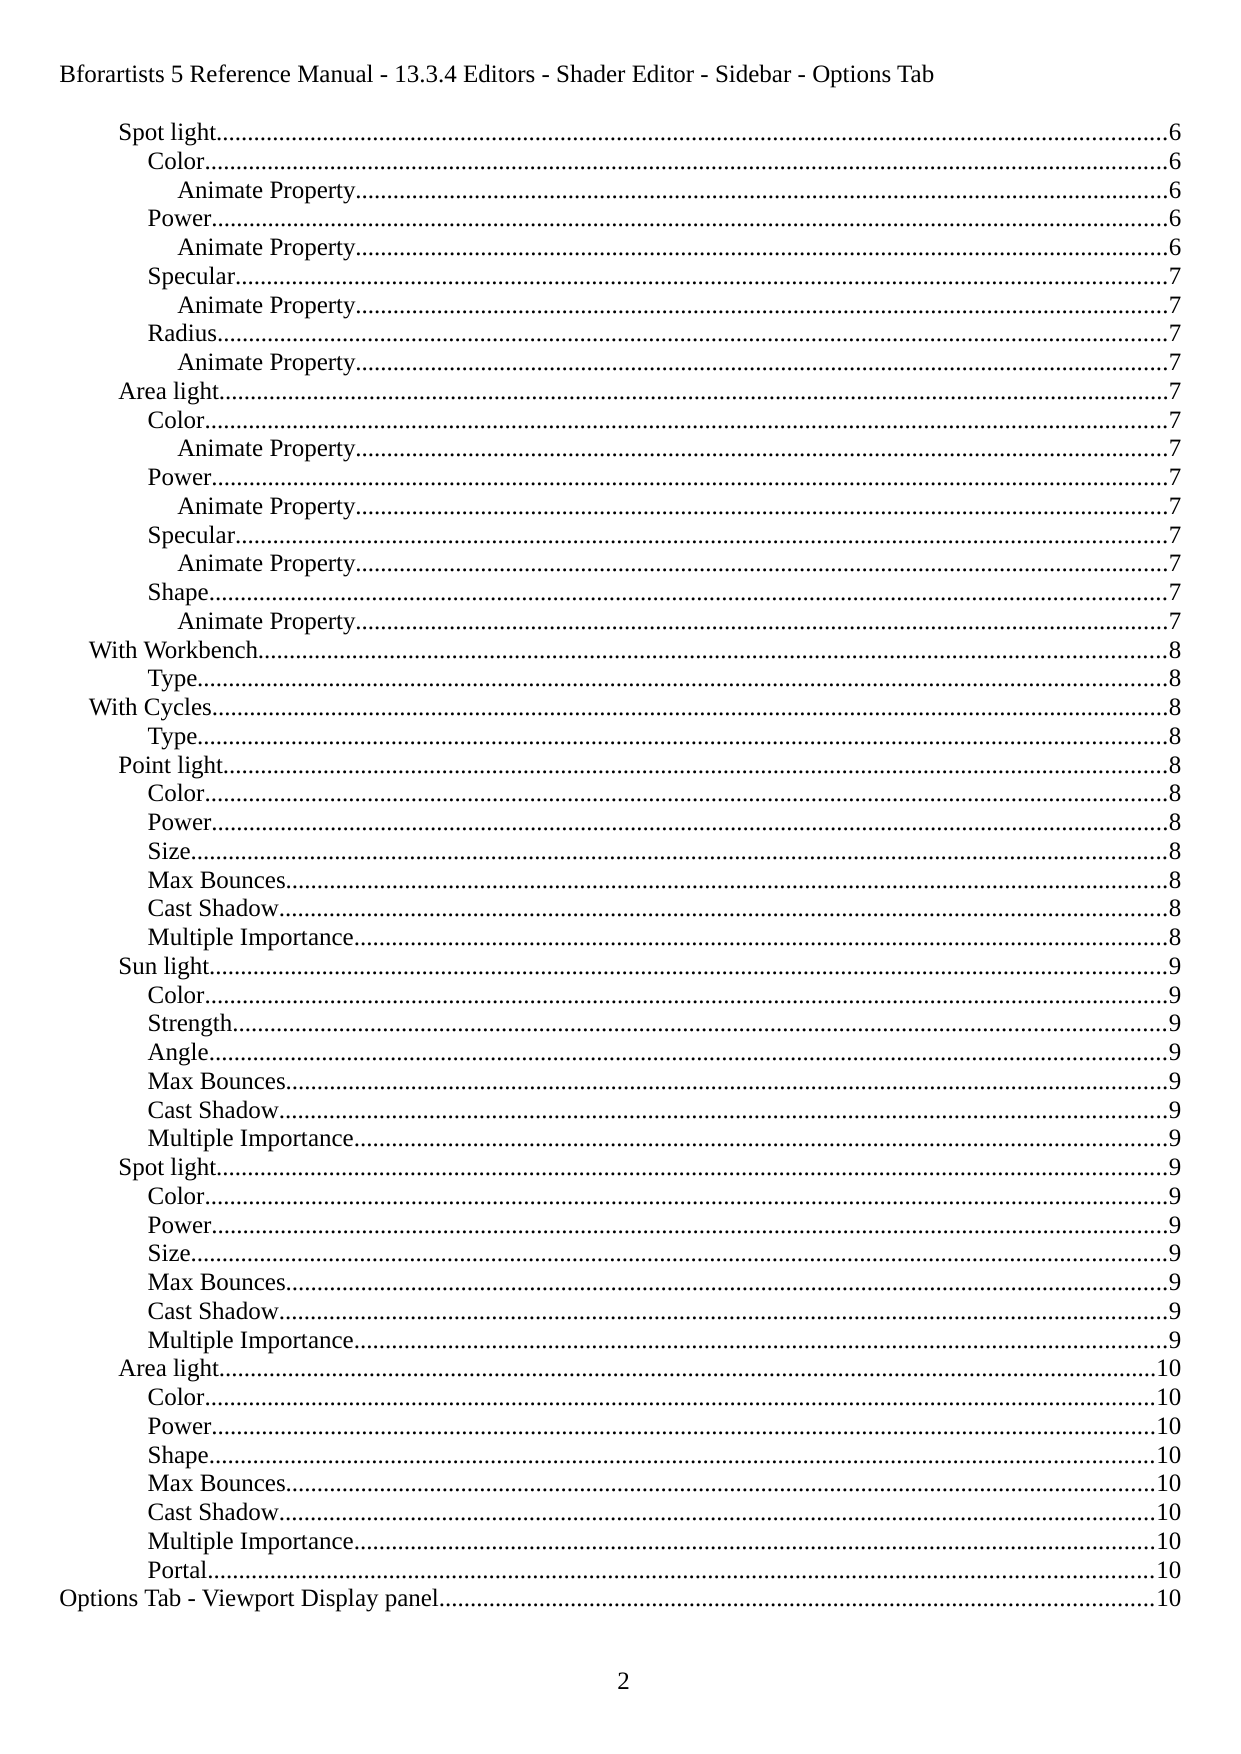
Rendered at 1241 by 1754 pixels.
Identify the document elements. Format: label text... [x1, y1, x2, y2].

text Power 10 [147, 1411, 1181, 1440]
text Specular 7 [147, 261, 1181, 290]
text Specular 7 [147, 520, 1181, 548]
text Point light 8 [118, 750, 1181, 778]
text Spot light 6 [118, 117, 1181, 146]
text Animate Property 7 [177, 548, 1181, 577]
text Area light 7 [118, 376, 1181, 405]
text Spot light 9 [118, 1152, 1181, 1181]
text Shape 7 [147, 577, 1181, 606]
text Power 9 [147, 1210, 1181, 1238]
text Max Bounces 9 [147, 1066, 1181, 1095]
text Power 6 [147, 203, 1181, 232]
text Shape 10 [147, 1440, 1181, 1468]
text Color 9 [147, 1181, 1181, 1210]
text Size 9 [147, 1238, 1181, 1267]
text Multiple Importance 10 [147, 1526, 1181, 1555]
text Color 9 [147, 980, 1181, 1008]
text Angle 9 [147, 1037, 1181, 1066]
text Max Bounces 9 [147, 1267, 1181, 1296]
text Max Bounces 8 [147, 865, 1181, 893]
text Cast Shadow 8 [147, 893, 1181, 922]
text Color 10 [147, 1382, 1181, 1411]
text Color 6 [147, 146, 1181, 175]
text With Cycles 8 [88, 692, 1181, 721]
text Area light 10 [118, 1353, 1181, 1382]
text Size 8 [147, 836, 1181, 865]
text Options Tab - Viewport Display panel 10 [59, 1583, 1181, 1612]
text Animate Property 7 [177, 433, 1181, 462]
text Power 8 [147, 807, 1181, 836]
text Cast Shadow 9 [147, 1296, 1181, 1325]
text Animate Property 7 [177, 491, 1181, 520]
text Multiple Importance 9 [147, 1123, 1181, 1152]
text Power 7 [147, 462, 1181, 491]
text Sun light 9 [118, 951, 1181, 980]
text Multiple Importance 9 [147, 1325, 1181, 1353]
text Animate Property 6 [177, 175, 1181, 203]
text Strength 9 [147, 1008, 1181, 1037]
text Type 8 [147, 663, 1181, 692]
text Cast Shadow 9 [147, 1095, 1181, 1123]
text Cast Shadow 10 [147, 1497, 1181, 1526]
text Animate Property 7 [177, 347, 1181, 376]
text Multiple Importance 8 [147, 922, 1181, 951]
text Animate Property 7 [177, 290, 1181, 318]
text Max Bounces 10 [147, 1468, 1181, 1497]
text Animate Property 6 [177, 232, 1181, 261]
text Portal 10 [147, 1555, 1181, 1583]
text With Workbench 8 [88, 635, 1181, 663]
text Type 8 [147, 721, 1181, 750]
text Radius 7 [147, 318, 1181, 347]
text Animate Property 7 [177, 606, 1181, 635]
text Color 7 [147, 405, 1181, 433]
text Color 8 [147, 778, 1181, 807]
